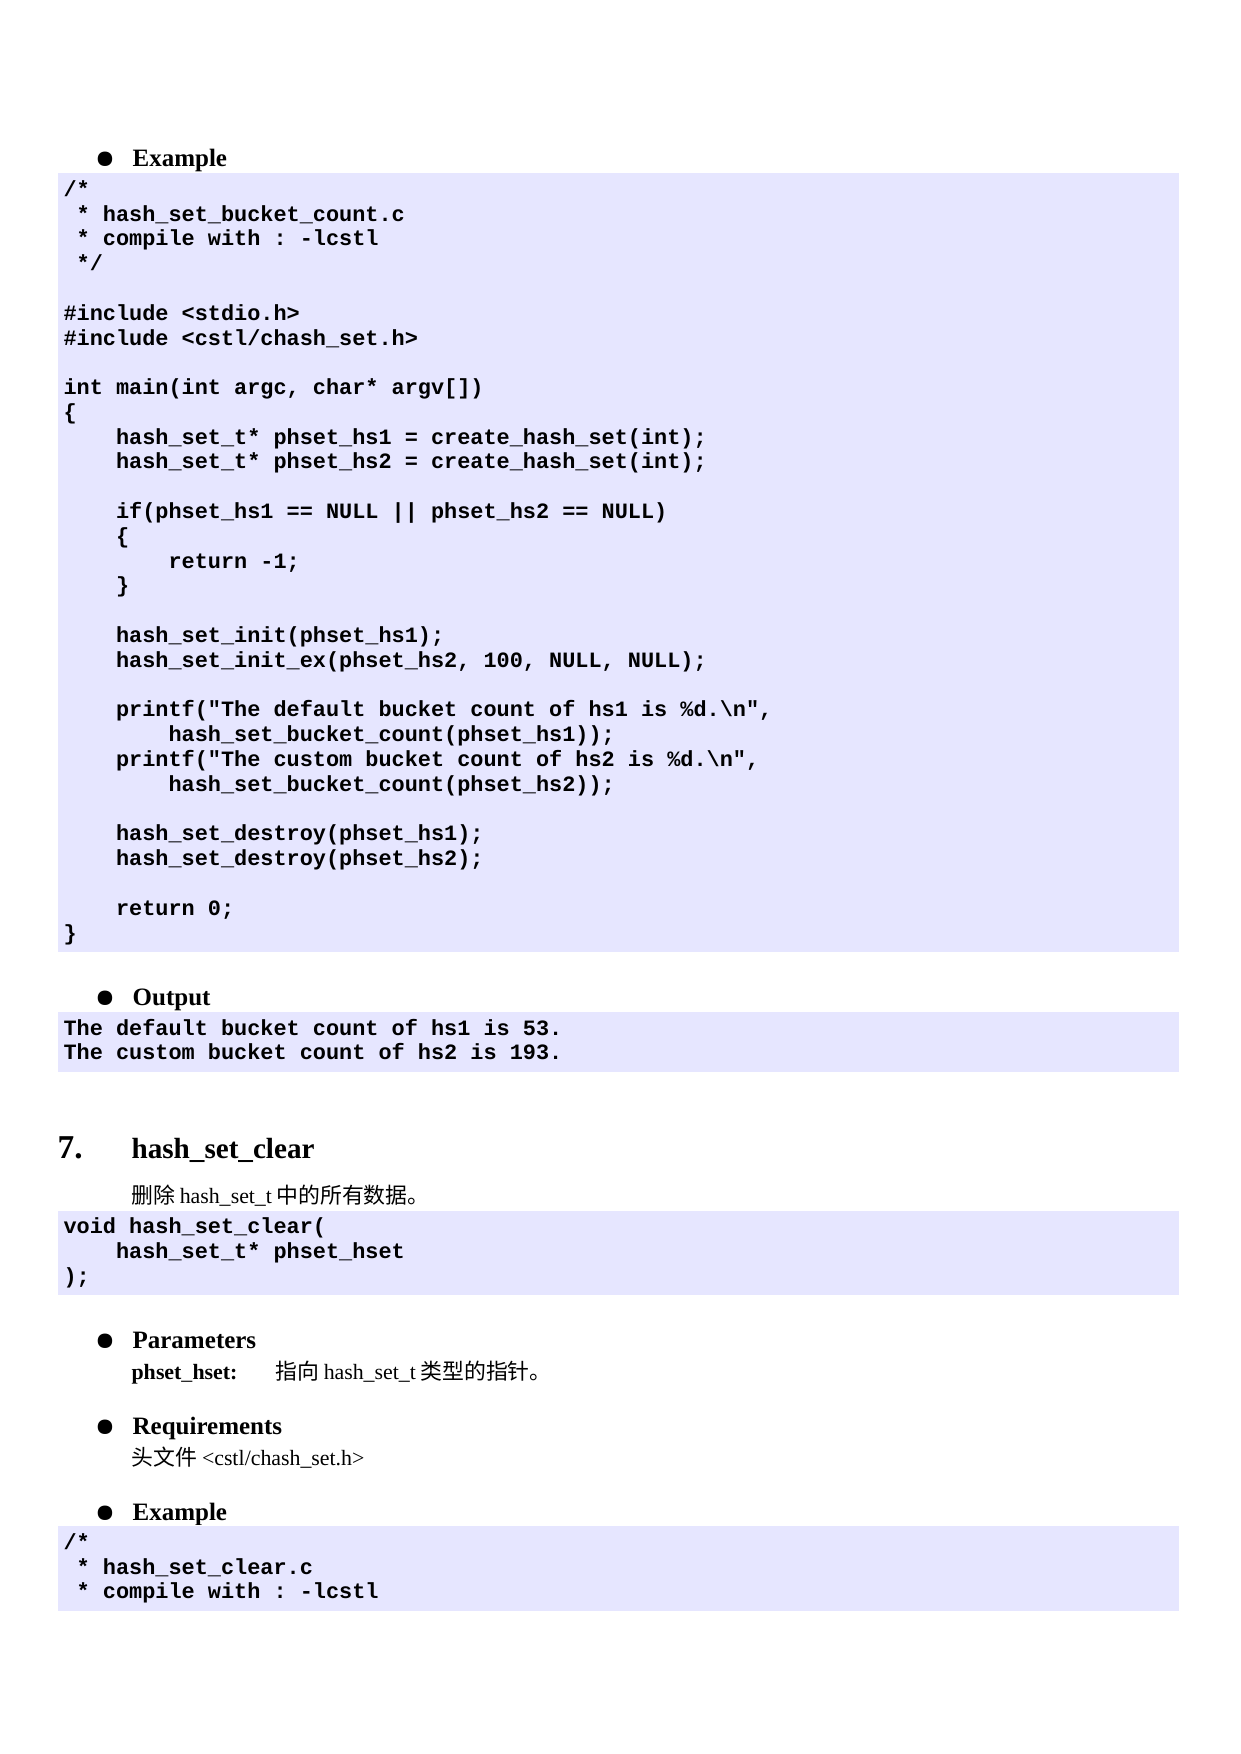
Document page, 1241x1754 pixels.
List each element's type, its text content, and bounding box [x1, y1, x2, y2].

list Output [95, 982, 1179, 1011]
text 删除hash_set_t中的所有数据。 [57, 1178, 1179, 1209]
table_header /* * hash_set_clear.c * compile with : -lcstl [58, 1526, 1179, 1611]
table_header /* * hash_set_bucket_count.c * compile with : -lcstl */ #include <stdio.h> #include <cstl/chash_set.h> int main(int argc, char* argv[]) { hash_set_t* phset_hs1 = create_hash_set(int); hash_set_t* phset_hs2 = create_hash_set(int); if(phset_hs1 == NULL || phset_hs2 == NULL) { return -1; } hash_set_init(phset_hs1); hash_set_init_ex(phset_hs2, 100, NULL, NULL); printf("The default bucket count of hs1 is %d.\n", hash_set_bucket_count(phset_hs1)); printf("The custom bucket count of hs2 is %d.\n", hash_set_bucket_count(phset_hs2)); hash_set_destroy(phset_hs1); hash_set_destroy(phset_hs2); return 0; } [58, 173, 1179, 952]
table_header The default bucket count of hs1 is 53. The custom bucket count of hs2 is 193. [58, 1012, 1179, 1072]
list Example [95, 143, 1179, 172]
list Example [95, 1497, 1179, 1525]
text phset_hset: 指向hash_set_t类型的指针。 [57, 1354, 1179, 1386]
list Parameters [95, 1325, 1179, 1354]
subtitle hash_set_clear [57, 1127, 1179, 1165]
text 头文件 <cstl/chash_set.h> [57, 1440, 1179, 1471]
table_header void hash_set_clear( hash_set_t* phset_hset ); [58, 1211, 1179, 1295]
list Requirements [95, 1411, 1179, 1440]
